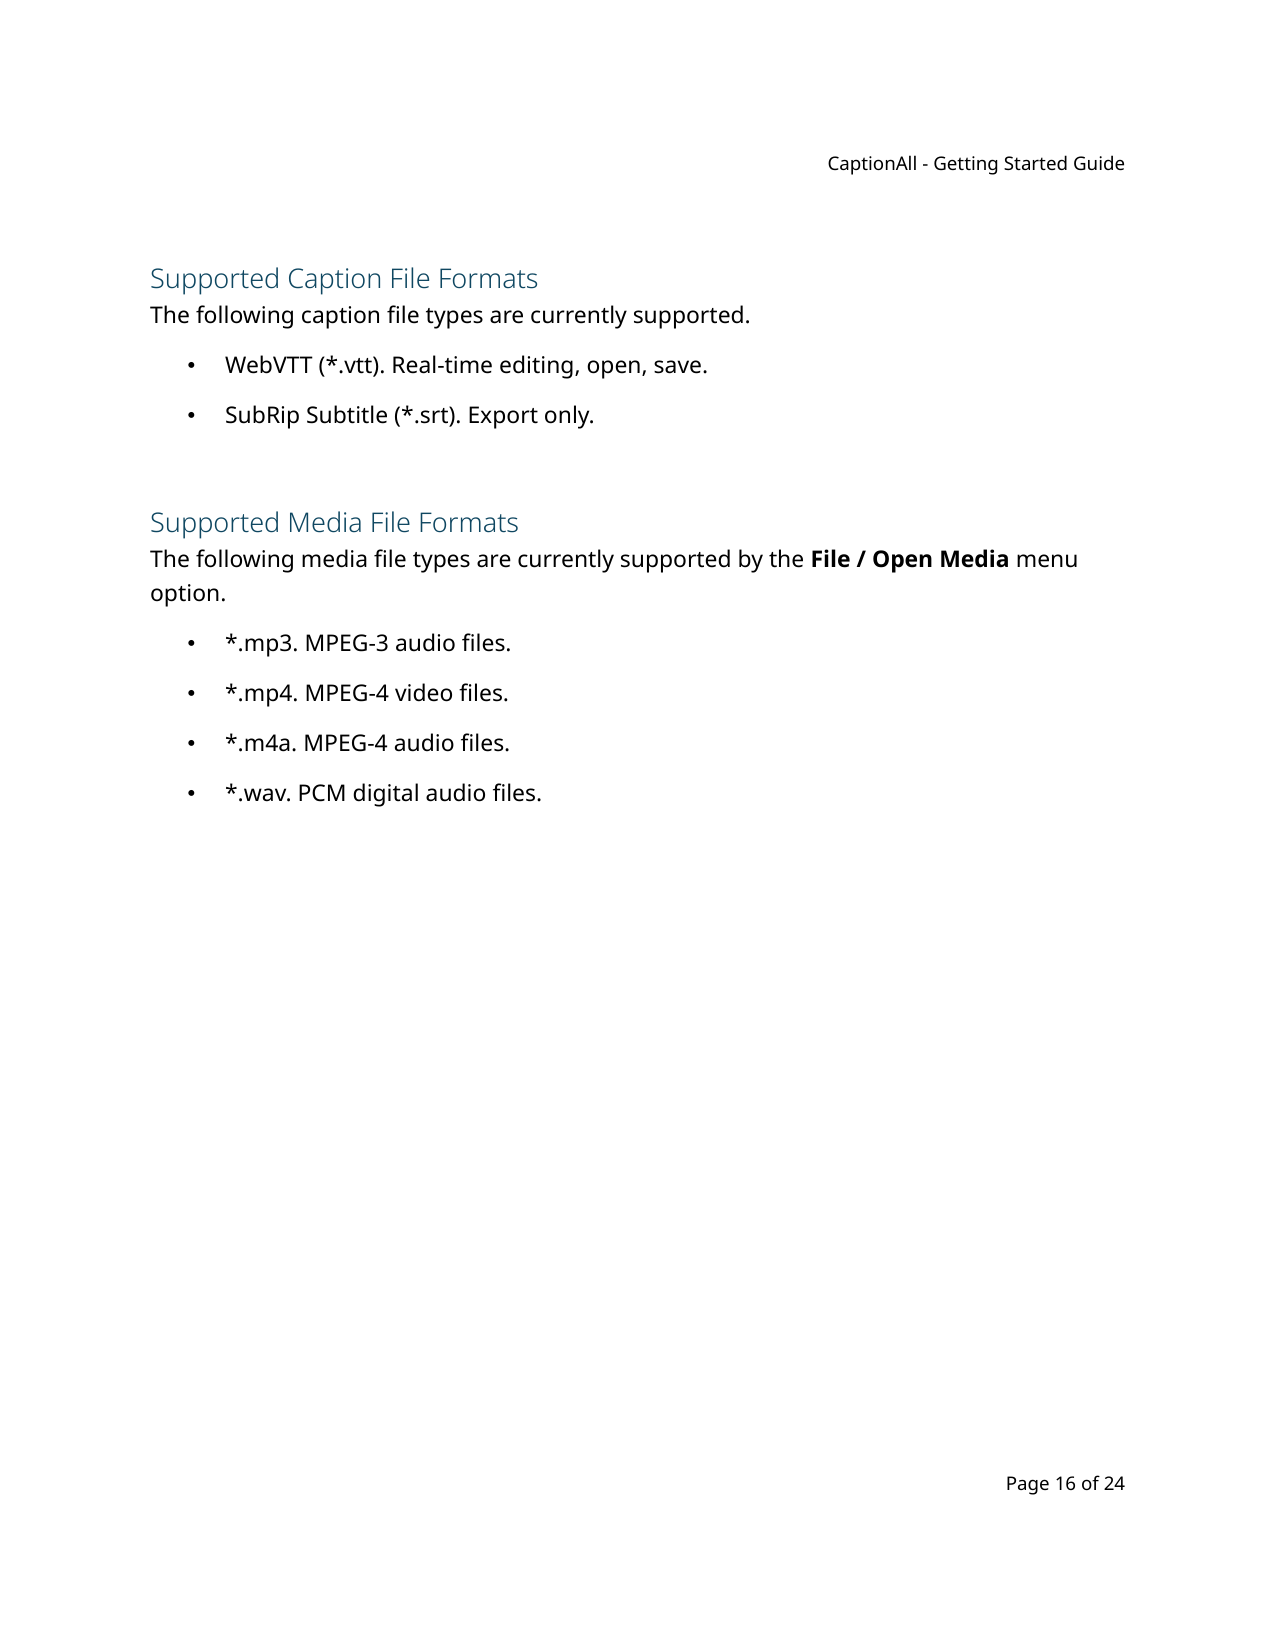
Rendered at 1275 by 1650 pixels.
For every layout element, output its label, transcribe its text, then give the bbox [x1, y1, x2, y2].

list SubRip Subtitle (*.srt). Export only. [187, 399, 1125, 431]
text The following media file types are currently supported by the File / Open Media menu option. [150, 543, 1125, 608]
text The following caption file types are currently supported. [150, 299, 1125, 330]
list *.wav. PCM digital audio files. [187, 777, 1125, 808]
list *.m4a. MPEG-4 audio files. [187, 727, 1125, 758]
list *.mp4. MPEG-4 video files. [187, 677, 1125, 708]
subtitle Supported Caption File Formats [150, 260, 1125, 297]
list WebVTT (*.vtt). Real-time editing, open, save. [187, 349, 1125, 381]
subtitle Supported Media File Formats [150, 504, 1125, 541]
list *.mp3. MPEG-3 audio files. [187, 627, 1125, 658]
